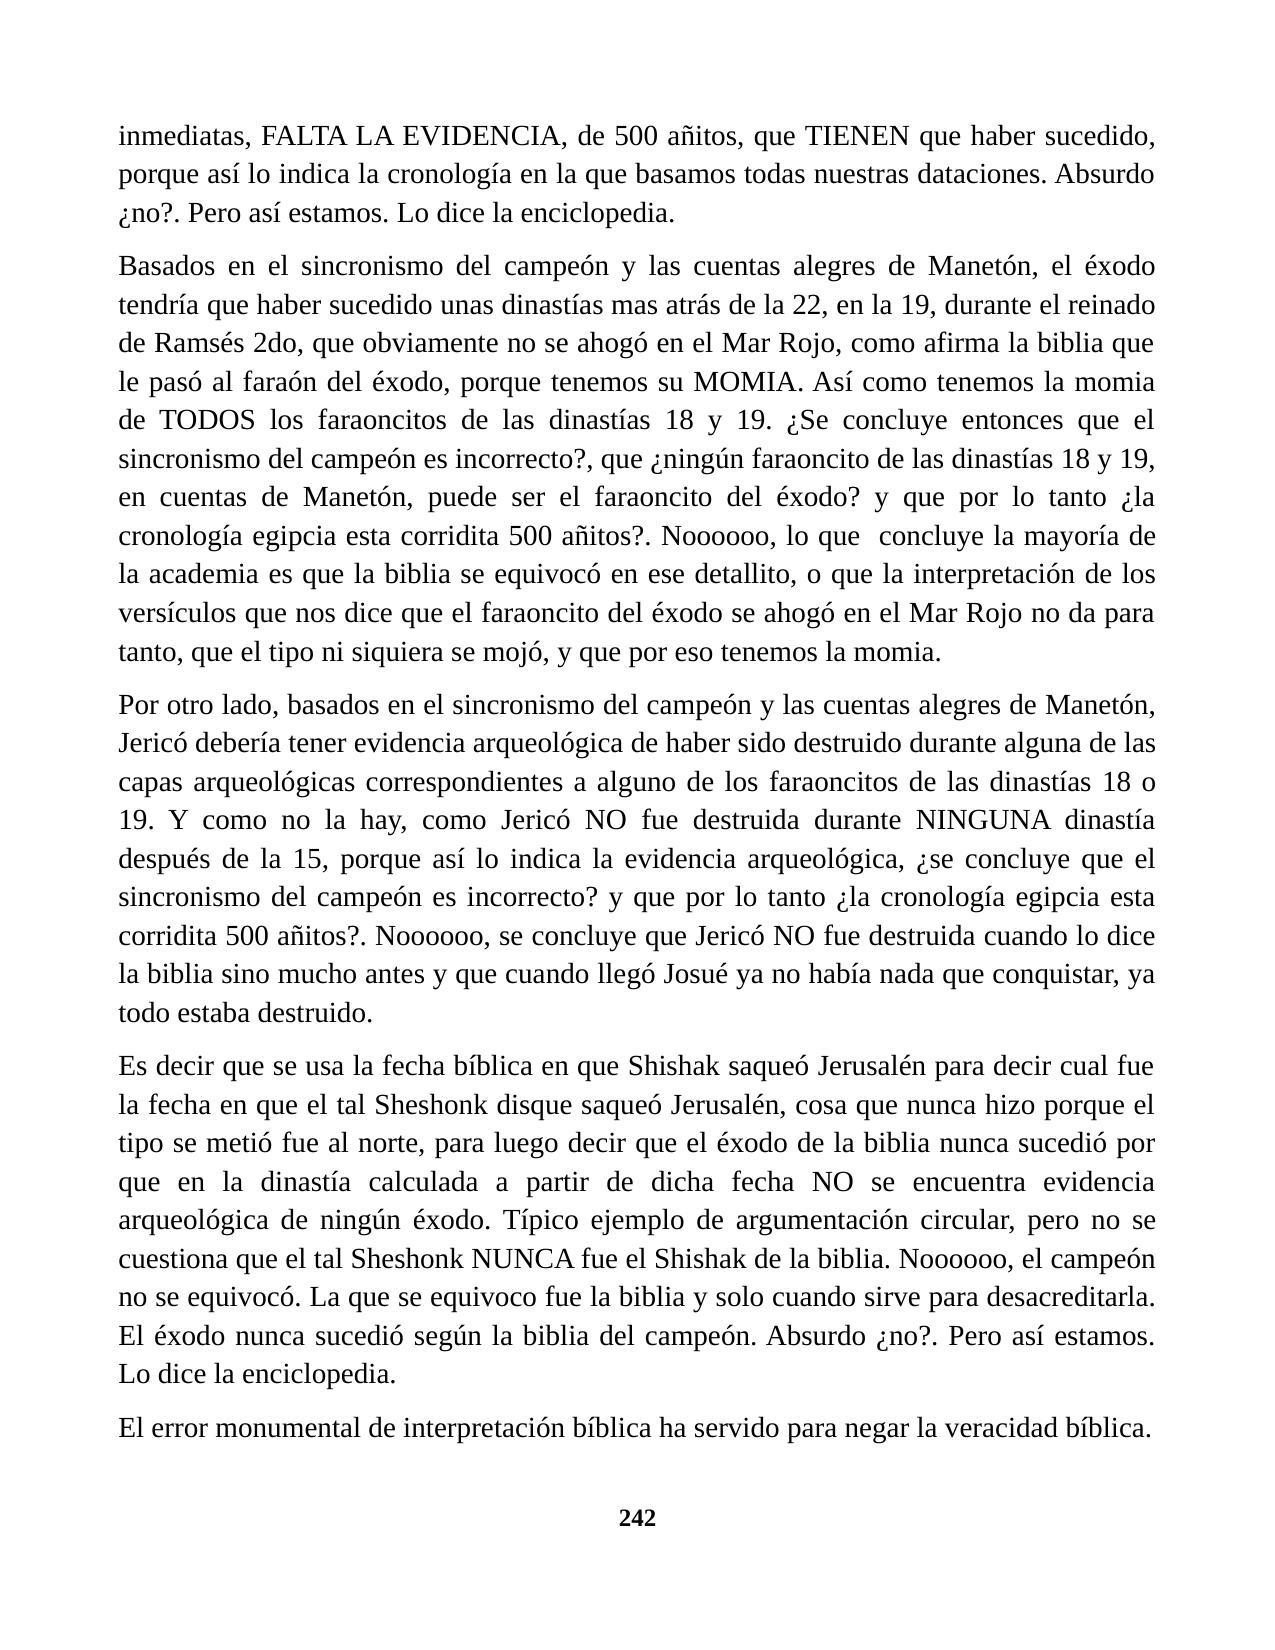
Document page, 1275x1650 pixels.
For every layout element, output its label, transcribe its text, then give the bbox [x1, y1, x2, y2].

text Basados en el sincronismo del campeón y las cuentas alegres de Manetón, el éxodo tendría que haber sucedido unas dinastías mas atrás de la 22, en la 19, durante el reinado de Ramsés 2do, que obviamente no se ahogó en el Mar Rojo, como afirma la biblia que le pasó al faraón del éxodo, porque tenemos su MOMIA. Así como tenemos la momia de TODOS los faraoncitos de las dinastías 18 y 19. ¿Se concluye entonces que el sincronismo del campeón es incorrecto?, que ¿ningún faraoncito de las dinastías 18 y 19, en cuentas de Manetón, puede ser el faraoncito del éxodo? y que por lo tanto ¿la cronología egipcia esta corridita 500 añitos?. Noooooo, lo que concluye la mayoría de la academia es que la biblia se equivocó en ese detallito, o que la interpretación de los versículos que nos dice que el faraoncito del éxodo se ahogó en el Mar Rojo no da para tanto, que el tipo ni siquiera se mojó, y que por eso tenemos la momia. [118, 248, 1157, 667]
text Es decir que se usa la fecha bíblica en que Shishak saqueó Jerusalén para decir cual fue la fecha en que el tal Sheshonk disque saqueó Jerusalén, cosa que nunca hizo porque el tipo se metió fue al norte, para luego decir que el éxodo de la biblia nunca sucedió por que en la dinastía calculada a partir de dicha fecha NO se encuentra evidencia arqueológica de ningún éxodo. Típico ejemplo de argumentación circular, pero no se cuestiona que el tal Sheshonk NUNCA fue el Shishak de la biblia. Noooooo, el campeón no se equivocó. La que se equivoco fue la biblia y solo cuando sirve para desacreditarla. El éxodo nunca sucedió según la biblia del campeón. Absurdo ¿no?. Pero así estamos. Lo dice la enciclopedia. [118, 1048, 1157, 1390]
text Por otro lado, basados en el sincronismo del campeón y las cuentas alegres de Manetón, Jericó debería tener evidencia arqueológica de haber sido destruido durante alguna de las capas arqueológicas correspondientes a alguno de los faraoncitos de las dinastías 18 o 19. Y como no la hay, como Jericó NO fue destruida durante NINGUNA dinastía después de la 15, porque así lo indica la evidencia arqueológica, ¿se concluye que el sincronismo del campeón es incorrecto? y que por lo tanto ¿la cronología egipcia esta corridita 500 añitos?. Noooooo, se concluye que Jericó NO fue destruida cuando lo dice la biblia sino mucho antes y que cuando llegó Josué ya no había nada que conquistar, ya todo estaba destruido. [118, 687, 1157, 1029]
text inmediatas, FALTA LA EVIDENCIA, de 500 añitos, que TIENEN que haber sucedido, porque así lo indica la cronología en la que basamos todas nuestras dataciones. Absurdo ¿no?. Pero así estamos. Lo dice la enciclopedia. [118, 118, 1157, 229]
text El error monumental de interpretación bíblica ha servido para negar la veracidad bíblica. [118, 1410, 1157, 1443]
